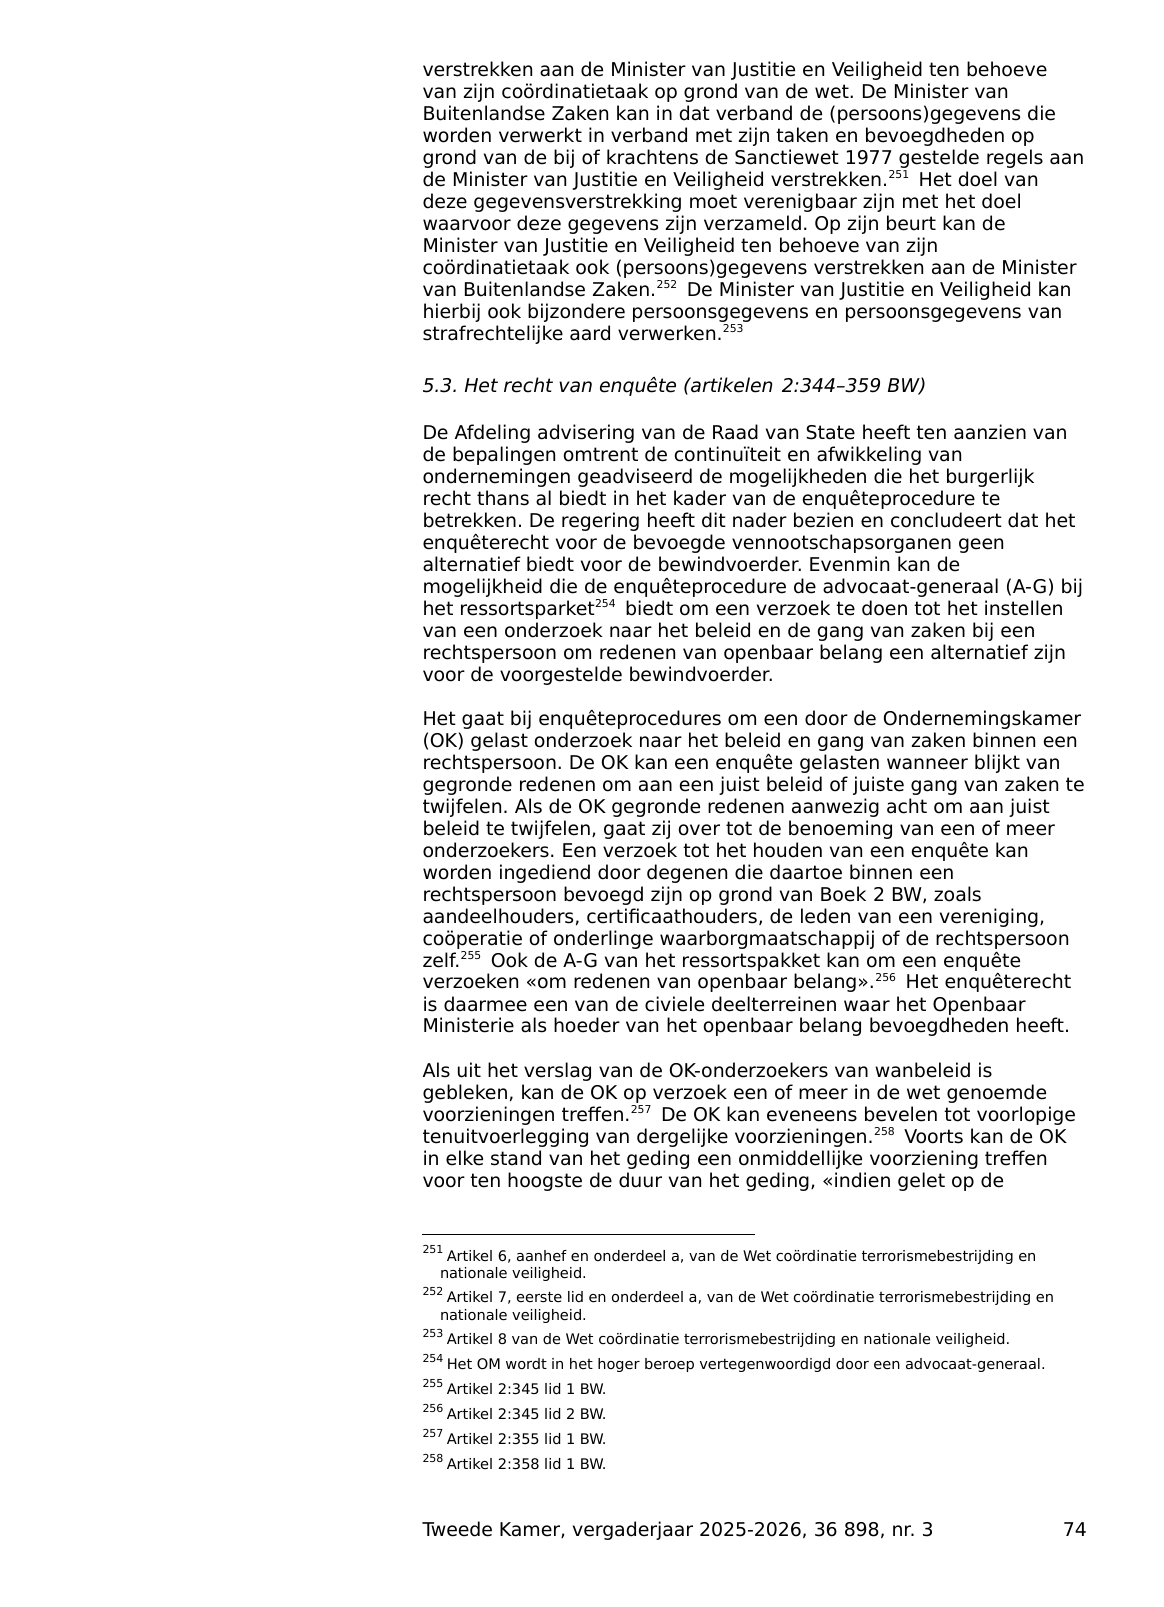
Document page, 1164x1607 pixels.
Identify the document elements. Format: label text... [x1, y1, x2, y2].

text Het gaat bij enquêteprocedures om een door de Ondernemingskamer (OK) gelast onderzoek naar het beleid en gang van zaken binnen een rechtspersoon. De OK kan een enquête gelasten wanneer blijkt van gegronde redenen om aan een juist beleid of juiste gang van zaken te twijfelen. Als de OK gegronde redenen aanwezig acht om aan juist beleid te twijfelen, gaat zij over tot de benoeming van een of meer onderzoekers. Een verzoek tot het houden van een enquête kan worden ingediend door degenen die daartoe binnen een rechtspersoon bevoegd zijn op grond van Boek 2 BW, zoals aandeelhouders, certificaathouders, de leden van een vereniging, coöperatie of onderlinge waarborgmaatschappij of de rechtspersoon zelf. Ook de A-G van het ressortspakket kan om een enquête verzoeken «om redenen van openbaar belang». Het enquêterecht is daarmee een van de civiele deelterreinen waar het Openbaar Ministerie als hoeder van het openbaar belang bevoegdheden heeft. [422, 708, 1087, 1037]
text Het OM wordt in het hoger beroep vertegenwoordigd door een advocaat-generaal. [422, 1352, 1087, 1374]
text Artikel 7, eerste lid en onderdeel a, van de Wet coördinatie terrorismebestrijding en nationale veiligheid. [422, 1285, 1087, 1324]
text Als uit het verslag van de OK-onderzoekers van wanbeleid is gebleken, kan de OK op verzoek een of meer in de wet genoemde voorzieningen treffen. De OK kan eveneens bevelen tot voorlopige tenuitvoerlegging van dergelijke voorzieningen. Voorts kan de OK in elke stand van het geding een onmiddellijke voorziening treffen voor ten hoogste de duur van het geding, «indien gelet op de [422, 1059, 1087, 1191]
text Artikel 2:345 lid 1 BW. [422, 1377, 1087, 1399]
text De Afdeling advisering van de Raad van State heeft ten aanzien van de bepalingen omtrent de continuïteit en afwikkeling van ondernemingen geadviseerd de mogelijkheden die het burgerlijk recht thans al biedt in het kader van de enquêteprocedure te betrekken. De regering heeft dit nader bezien en concludeert dat het enquêterecht voor de bevoegde vennootschapsorganen geen alternatief biedt voor de bewindvoerder. Evenmin kan de mogelijkheid die de enquêteprocedure de advocaat-generaal (A-G) bij het ressortsparket biedt om een verzoek te doen tot het instellen van een onderzoek naar het beleid en de gang van zaken bij een rechtspersoon om redenen van openbaar belang een alternatief zijn voor de voorgestelde bewindvoerder. [422, 422, 1087, 686]
text Artikel 2:355 lid 1 BW. [422, 1427, 1087, 1449]
text Artikel 2:345 lid 2 BW. [422, 1402, 1087, 1424]
text Artikel 6, aanhef en onderdeel a, van de Wet coördinatie terrorismebestrijding en nationale veiligheid. [422, 1243, 1087, 1282]
subtitle 5.3. Het recht van enquête (artikelen 2:344–359 BW) [422, 375, 1087, 397]
text verstrekken aan de Minister van Justitie en Veiligheid ten behoeve van zijn coördinatietaak op grond van de wet. De Minister van Buitenlandse Zaken kan in dat verband de (persoons)gegevens die worden verwerkt in verband met zijn taken en bevoegdheden op grond van de bij of krachtens de Sanctiewet 1977 gestelde regels aan de Minister van Justitie en Veiligheid verstrekken. Het doel van deze gegevensverstrekking moet verenigbaar zijn met het doel waarvoor deze gegevens zijn verzameld. Op zijn beurt kan de Minister van Justitie en Veiligheid ten behoeve van zijn coördinatietaak ook (persoons)gegevens verstrekken aan de Minister van Buitenlandse Zaken. De Minister van Justitie en Veiligheid kan hierbij ook bijzondere persoonsgegevens en persoonsgegevens van strafrechtelijke aard verwerken. [422, 59, 1087, 345]
text Artikel 8 van de Wet coördinatie terrorismebestrijding en nationale veiligheid. [422, 1327, 1087, 1349]
text Artikel 2:358 lid 1 BW. [422, 1452, 1087, 1474]
